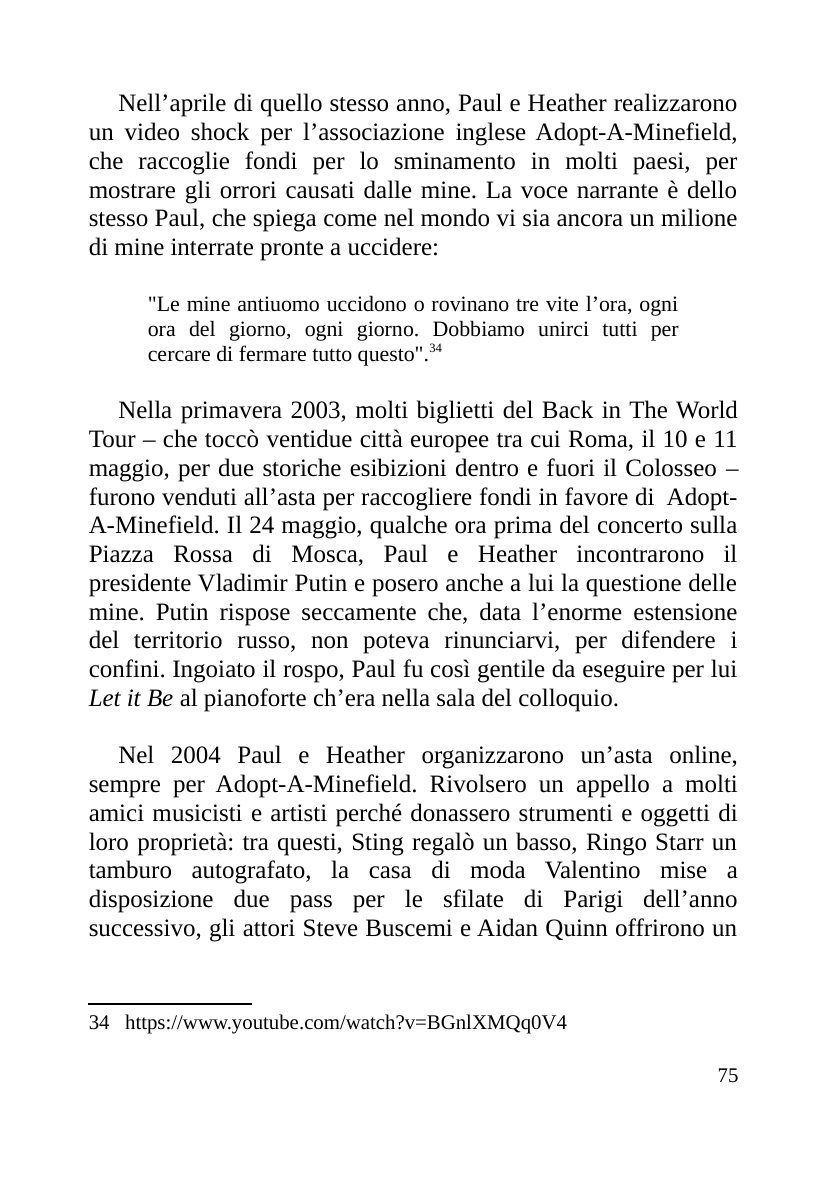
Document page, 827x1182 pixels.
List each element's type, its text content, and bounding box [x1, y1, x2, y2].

text "Le mine antiuomo uccidono o rovinano tre vite l’ora, ogni ora del giorno, ogni giorno. Dobbiamo unirci tutti per cercare di fermare tutto questo". [148, 291, 679, 366]
text Nell’aprile di quello stesso anno, Paul e Heather realizzarono un video shock per l’associazione inglese Adopt-A-Minefield, che raccoglie fondi per lo sminamento in molti paesi, per mostrare gli orrori causati dalle mine. La voce narrante è dello stesso Paul, che spiega come nel mondo vi sia ancora un milione di mine interrate pronte a uccidere: [88, 88, 738, 261]
text Nella primavera 2003, molti biglietti del Back in The World Tour – che toccò ventidue città europee tra cui Roma, il 10 e 11 maggio, per due storiche esibizioni dentro e fuori il Colosseo – furono venduti all’asta per raccogliere fondi in favore di Adopt-A-Minefield. Il 24 maggio, qualche ora prima del concerto sulla Piazza Rossa di Mosca, Paul e Heather incontrarono il presidente Vladimir Putin e posero anche a lui la questione delle mine. Putin rispose seccamente che, data l’enorme estensione del territorio russo, non poteva rinunciarvi, per difendere i confini. Ingoiato il rospo, Paul fu così gentile da eseguire per lui Let it Be al pianoforte ch’era nella sala del colloquio. [88, 396, 738, 712]
text https://www.youtube.com/watch?v=BGnlXMQq0V4 [88, 1009, 738, 1034]
text Nel 2004 Paul e Heather organizzarono un’asta online, sempre per Adopt-A-Minefield. Rivolsero un appello a molti amici musicisti e artisti perché donassero strumenti e oggetti di loro proprietà: tra questi, Sting regalò un basso, Ringo Starr un tamburo autografato, la casa di moda Valentino mise a disposizione due pass per le sfilate di Parigi dell’anno successivo, gli attori Steve Buscemi e Aidan Quinn offrirono un [88, 741, 738, 942]
